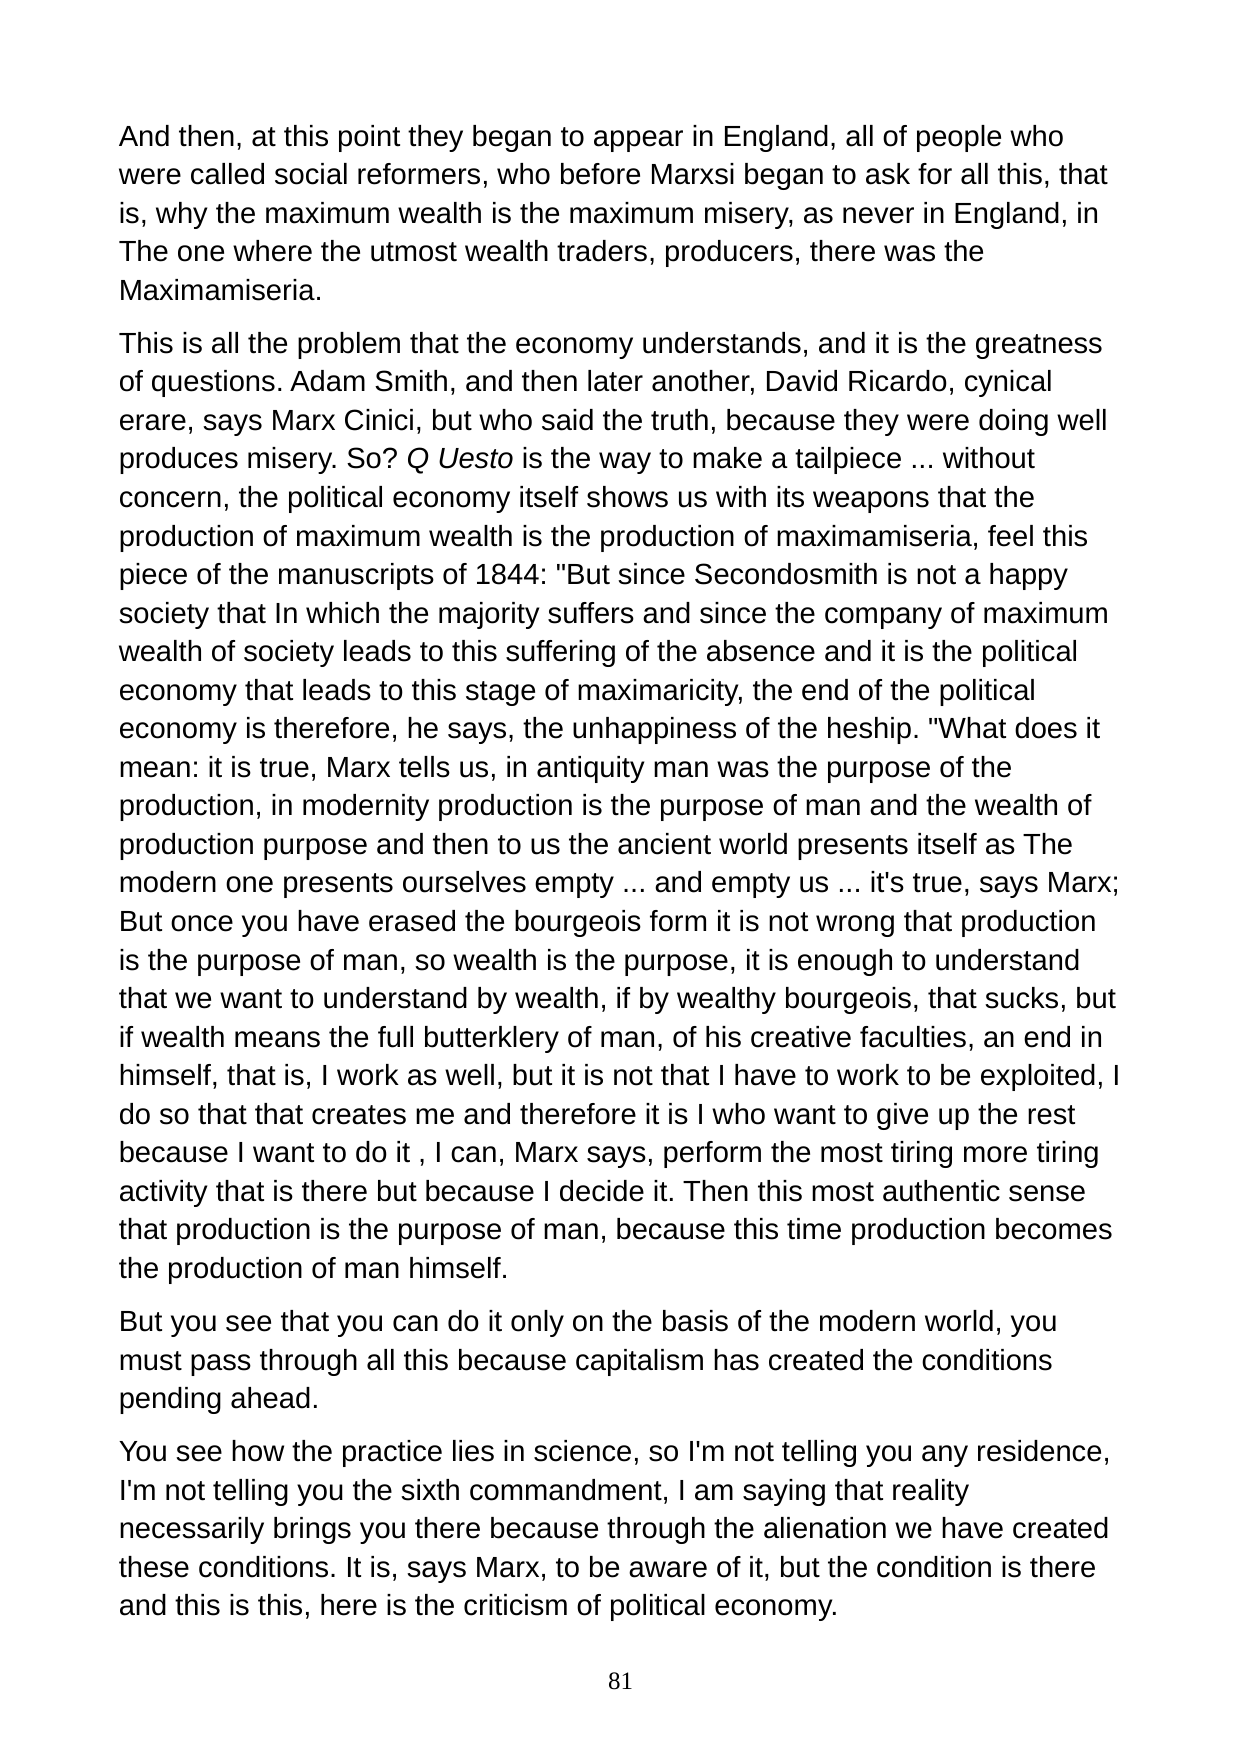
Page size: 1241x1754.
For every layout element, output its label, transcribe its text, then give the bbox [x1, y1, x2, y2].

text You see how the practice lies in science, so I'm not telling you any residence, I'm not telling you the sixth commandment, I am saying that reality necessarily brings you there because through the alienation we have created these conditions. It is, says Marx, to be aware of it, but the condition is there and this is this, here is the criticism of political economy. [118, 1434, 1122, 1622]
text This is all the problem that the economy understands, and it is the greatness of questions. Adam Smith, and then later another, David Ricardo, cynical erare, says Marx Cinici, but who said the truth, because they were doing well produces misery. So? Q Uesto is the way to make a tailpiece ... without concern, the political economy itself shows us with its weapons that the production of maximum wealth is the production of maximamiseria, feel this piece of the manuscripts of 1844: "But since Secondosmith is not a happy society that In which the majority suffers and since the company of maximum wealth of society leads to this suffering of the absence and it is the political economy that leads to this stage of maximaricity, the end of the political economy is therefore, he says, the unhappiness of the heship. "What does it mean: it is true, Marx tells us, in antiquity man was the purpose of the production, in modernity production is the purpose of man and the wealth of production purpose and then to us the ancient world presents itself as The modern one presents ourselves empty ... and empty us ... it's true, says Marx; But once you have erased the bourgeois form it is not wrong that production is the purpose of man, so wealth is the purpose, it is enough to understand that we want to understand by wealth, if by wealthy bourgeois, that sucks, but if wealth means the full butterklery of man, of his creative faculties, an end in himself, that is, I work as well, but it is not that I have to work to be exploited, I do so that that creates me and therefore it is I who want to give up the rest because I want to do it , I can, Marx says, perform the most tiring more tiring activity that is there but because I decide it. Then this most authentic sense that production is the purpose of man, because this time production becomes the production of man himself. [118, 326, 1122, 1284]
text But you see that you can do it only on the basis of the modern world, you must pass through all this because capitalism has created the conditions pending ahead. [118, 1304, 1122, 1414]
text And then, at this point they began to appear in England, all of people who were called social reformers, who before Marxsi began to ask for all this, that is, why the maximum wealth is the maximum misery, as never in England, in The one where the utmost wealth traders, producers, there was the Maximamiseria. [118, 118, 1122, 306]
